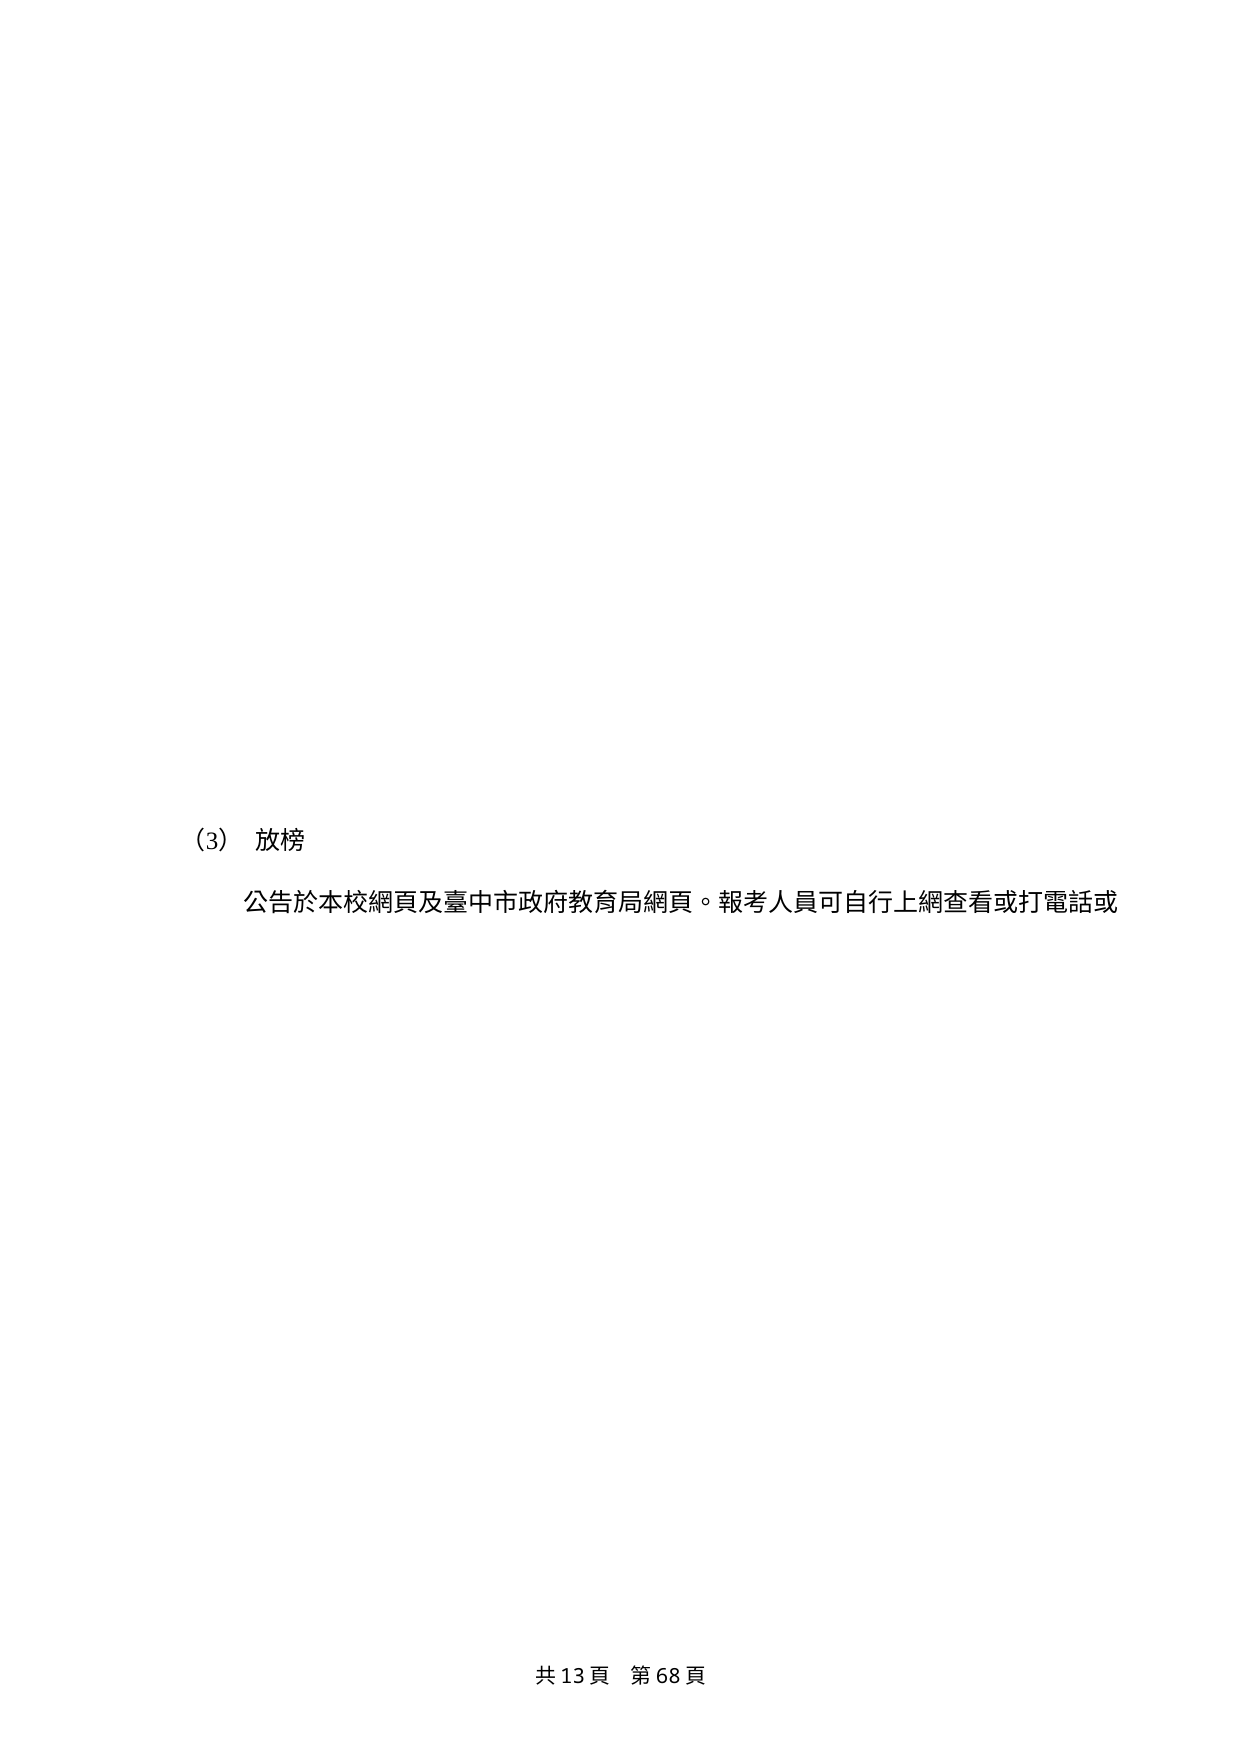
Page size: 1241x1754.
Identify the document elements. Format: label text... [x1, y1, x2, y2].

text 公告於本校網頁及臺中市政府教育局網頁。報考人員可自行上網查看或打電話或 [243, 859, 1122, 922]
list 放榜 [181, 797, 1122, 859]
